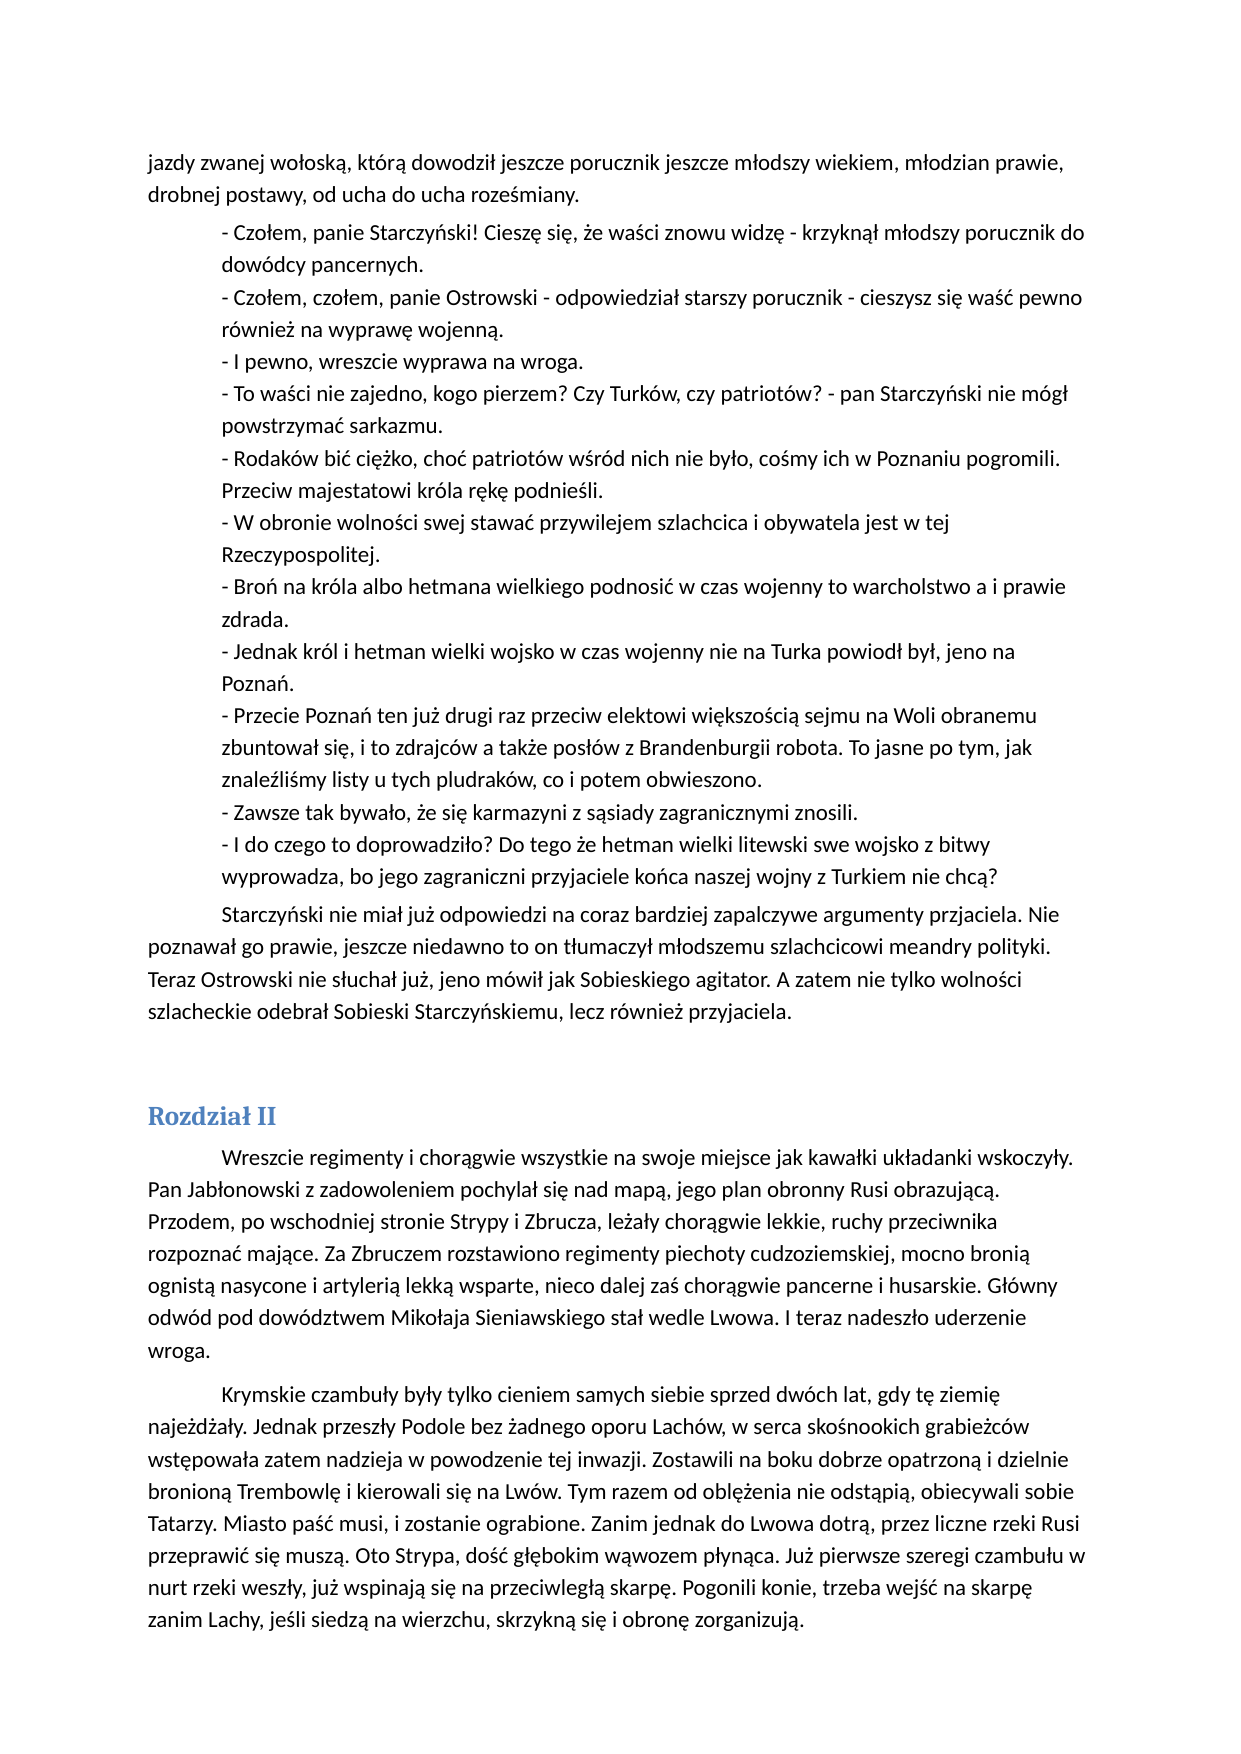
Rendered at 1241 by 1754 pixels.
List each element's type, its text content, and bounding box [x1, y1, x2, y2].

text - I do czego to doprowadziło? Do tego że hetman wielki litewski swe wojsko z bitwy wyprowadza, bo jego zagraniczni przyjaciele końca naszej wojny z Turkiem nie chcą? [221, 830, 1093, 890]
text - Zawsze tak bywało, że się karmazyni z sąsiady zagranicznymi znosili. [221, 798, 1093, 826]
text Starczyński nie miał już odpowiedzi na coraz bardziej zapalczywe argumenty przjaciela. Nie poznawał go prawie, jeszcze niedawno to on tłumaczył młodszemu szlachcicowi meandry polityki. Teraz Ostrowski nie słuchał już, jeno mówił jak Sobieskiego agitator. A zatem nie tylko wolności szlacheckie odebrał Sobieski Starczyńskiemu, lecz również przyjaciela. [148, 900, 1093, 1025]
text - Przecie Poznań ten już drugi raz przeciw elektowi większością sejmu na Woli obranemu zbuntował się, i to zdrajców a także posłów z Brandenburgii robota. To jasne po tym, jak znaleźliśmy listy u tych pludraków, co i potem obwieszono. [221, 701, 1093, 794]
text - Broń na króla albo hetmana wielkiego podnosić w czas wojenny to warcholstwo a i prawie zdrada. [221, 572, 1093, 633]
text - Jednak król i hetman wielki wojsko w czas wojenny nie na Turka powiodł był, jeno na Poznań. [221, 637, 1093, 697]
text - Czołem, czołem, panie Ostrowski - odpowiedział starszy porucznik - cieszysz się waść pewno również na wyprawę wojenną. [221, 283, 1093, 343]
text - W obronie wolności swej stawać przywilejem szlachcica i obywatela jest w tej Rzeczypospolitej. [221, 508, 1093, 568]
text Wreszcie regimenty i chorągwie wszystkie na swoje miejsce jak kawałki układanki wskoczyły. Pan Jabłonowski z zadowoleniem pochylał się nad mapą, jego plan obronny Rusi obrazującą. Przodem, po wschodniej stronie Strypy i Zbrucza, leżały chorągwie lekkie, ruchy przeciwnika rozpoznać mające. Za Zbruczem rozstawiono regimenty piechoty cudzoziemskiej, mocno bronią ognistą nasycone i artylerią lekką wsparte, nieco dalej zaś chorągwie pancerne i husarskie. Główny odwód pod dowództwem Mikołaja Sieniawskiego stał wedle Lwowa. I teraz nadeszło uderzenie wroga. [148, 1143, 1093, 1364]
text - Rodaków bić ciężko, choć patriotów wśród nich nie było, cośmy ich w Poznaniu pogromili. Przeciw majestatowi króla rękę podnieśli. [221, 444, 1093, 504]
text - To waści nie zajedno, kogo pierzem? Czy Turków, czy patriotów? - pan Starczyński nie mógł powstrzymać sarkazmu. [221, 379, 1093, 439]
subtitle Rozdział II [148, 1101, 1093, 1132]
text - I pewno, wreszcie wyprawa na wroga. [221, 347, 1093, 375]
text - Czołem, panie Starczyński! Cieszę się, że waści znowu widzę - krzyknął młodszy porucznik do dowódcy pancernych. [221, 218, 1093, 279]
text jazdy zwanej wołoską, którą dowodził jeszcze porucznik jeszcze młodszy wiekiem, młodzian prawie, drobnej postawy, od ucha do ucha roześmiany. [148, 148, 1093, 208]
text Krymskie czambuły były tylko cieniem samych siebie sprzed dwóch lat, gdy tę ziemię najeżdżały. Jednak przeszły Podole bez żadnego oporu Lachów, w serca skośnookich grabieżców wstępowała zatem nadzieja w powodzenie tej inwazji. Zostawili na boku dobrze opatrzoną i dzielnie bronioną Trembowlę i kierowali się na Lwów. Tym razem od oblężenia nie odstąpią, obiecywali sobie Tatarzy. Miasto paść musi, i zostanie ograbione. Zanim jednak do Lwowa dotrą, przez liczne rzeki Rusi przeprawić się muszą. Oto Strypa, dość głębokim wąwozem płynąca. Już pierwsze szeregi czambułu w nurt rzeki weszły, już wspinają się na przeciwległą skarpę. Pogonili konie, trzeba wejść na skarpę zanim Lachy, jeśli siedzą na wierzchu, skrzykną się i obronę zorganizują. [148, 1380, 1093, 1634]
